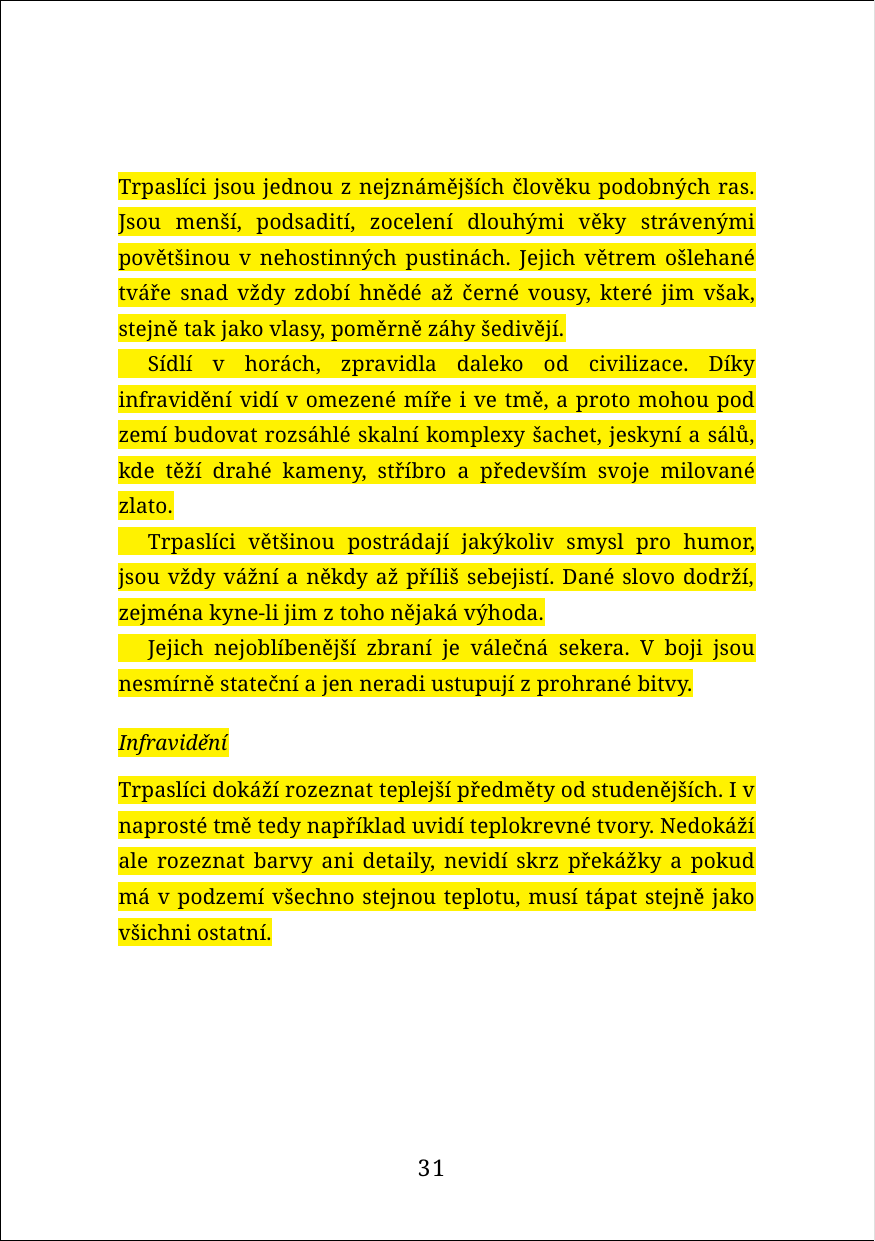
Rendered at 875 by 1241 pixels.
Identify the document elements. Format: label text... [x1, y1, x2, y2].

text Infravidění [118, 728, 756, 757]
text Trpaslíci jsou jednou z nejznámějších člověku podobných ras. Jsou menší, podsadití, zocelení dlouhými věky strávenými povětšinou v nehostinných pustinách. Jejich větrem ošlehané tváře snad vždy zdobí hnědé až černé vousy, které jim však, stejně tak jako vlasy, poměrně záhy šedivějí. Sídlí v horách, zpravidla daleko od civilizace. Díky infravidění vidí v omezené míře i ve tmě, a proto mohou pod zemí budovat rozsáhlé skalní komplexy šachet, jeskyní a sálů, kde těží drahé kameny, stříbro a především svoje milované zlato. Trpaslíci většinou postrádají jakýkoliv smysl pro humor, jsou vždy vážní a někdy až příliš sebejistí. Dané slovo dodrží, zejména kyne-li jim z toho nějaká výhoda. Jejich nejoblíbenější zbraní je válečná sekera. V boji jsou nesmírně stateční a jen neradi ustupují z prohrané bitvy. [118, 172, 756, 697]
text Trpaslíci dokáží rozeznat teplejší předměty od studenějších. I v naprosté tmě tedy například uvidí teplokrevné tvory. Nedokáží ale rozeznat barvy ani detaily, nevidí skrz překážky a pokud má v podzemí všechno stejnou teplotu, musí tápat stejně jako všichni ostatní. [118, 776, 756, 946]
